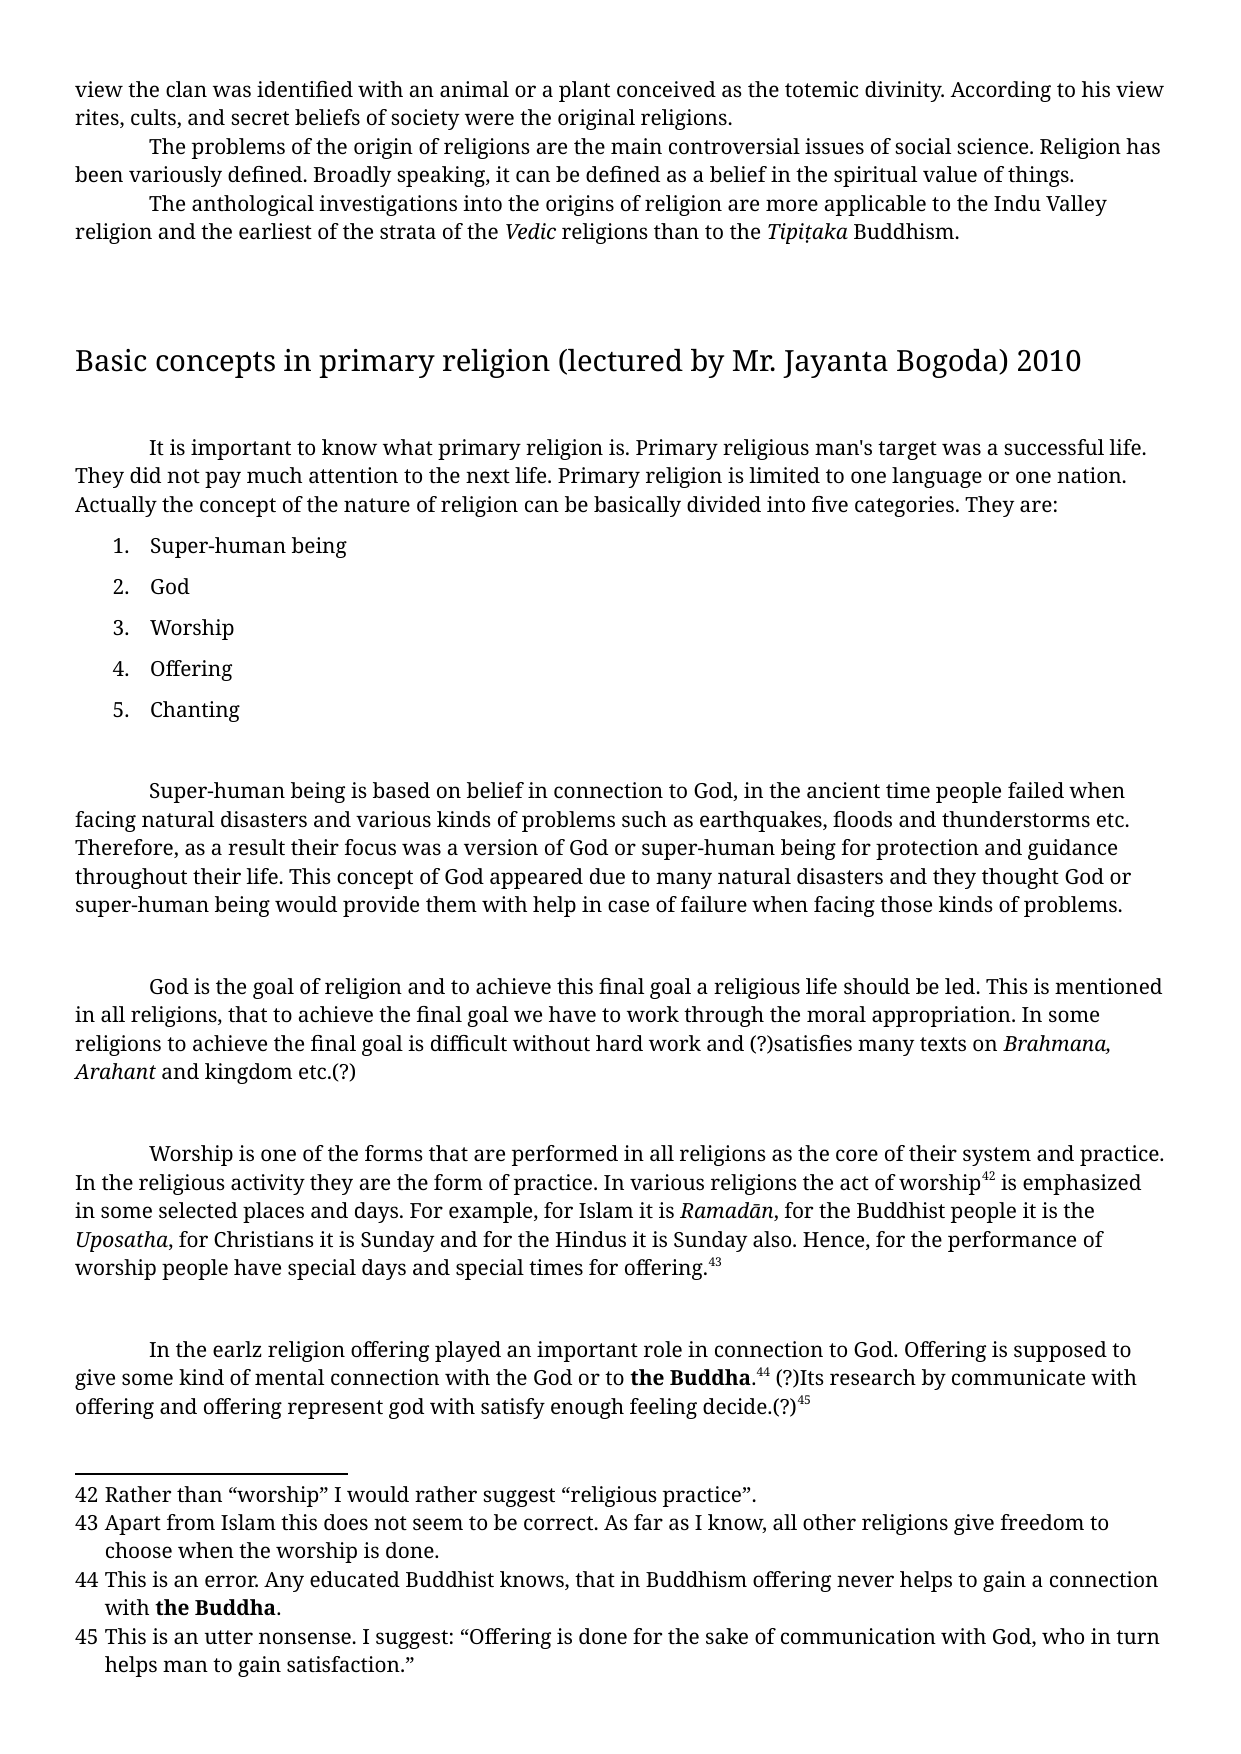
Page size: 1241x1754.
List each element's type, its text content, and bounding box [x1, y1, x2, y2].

text It is important to know what primary religion is. Primary religious man's target was a successful life. They did not pay much attention to the next life. Primary religion is limited to one language or one nation. Actually the concept of the nature of religion can be basically divided into five categories. They are: [75, 433, 1165, 518]
text This is an utter nonsense. I suggest: “Offering is done for the sake of communication with God, who in turn helps man to gain satisfaction.” [75, 1622, 1165, 1679]
list Offering [112, 654, 1165, 682]
text God is the goal of religion and to achieve this final goal a religious life should be led. This is mentioned in all religions, that to achieve the final goal we have to work through the moral appropriation. In some religions to achieve the final goal is difficult without hard work and (?)satisfies many texts on Brahmana, Arahant and kingdom etc.(?) [75, 972, 1165, 1086]
text The anthological investigations into the origins of religion are more applicable to the Indu Valley religion and the earliest of the strata of the Vedic religions than to the Tipiṭaka Buddhism. [75, 189, 1165, 246]
list God [112, 572, 1165, 600]
text In the earlz religion offering played an important role in connection to God. Offering is supposed to give some kind of mental connection with the God or to the Buddha. (?)Its research by communicate with offering and offering represent god with satisfy enough feeling decide.(?) [75, 1335, 1165, 1420]
subtitle Basic concepts in primary religion (lectured by Mr. Jayanta Bogoda) 2010 [75, 340, 1165, 380]
text Rather than “worship” I would rather suggest “religious practice”. [75, 1480, 1165, 1508]
list Worship [112, 613, 1165, 641]
list Chanting [112, 695, 1165, 723]
text Apart from Islam this does not seem to be correct. As far as I know, all other religions give freedom to choose when the worship is done. [75, 1508, 1165, 1565]
text view the clan was identified with an animal or a plant conceived as the totemic divinity. According to his view rites, cults, and secret beliefs of society were the original religions. [75, 75, 1165, 132]
text This is an error. Any educated Buddhist knows, that in Buddhism offering never helps to gain a connection with the Buddha. [75, 1565, 1165, 1622]
text Worship is one of the forms that are performed in all religions as the core of their system and practice. In the religious activity they are the form of practice. In various religions the act of worship is emphasized in some selected places and days. For example, for Islam it is Ramadān, for the Buddhist people it is the Uposatha, for Christians it is Sunday and for the Hindus it is Sunday also. Hence, for the performance of worship people have special days and special times for offering. [75, 1139, 1165, 1282]
text The problems of the origin of religions are the main controversial issues of social science. Religion has been variously defined. Broadly speaking, it can be defined as a belief in the spiritual value of things. [75, 132, 1165, 189]
text Super-human being is based on belief in connection to God, in the ancient time people failed when facing natural disasters and various kinds of problems such as earthquakes, floods and thunderstorms etc. Therefore, as a result their focus was a version of God or super-human being for protection and guidance throughout their life. This concept of God appeared due to many natural disasters and they thought God or super-human being would provide them with help in case of failure when facing those kinds of problems. [75, 777, 1165, 919]
list Super-human being [112, 531, 1165, 559]
